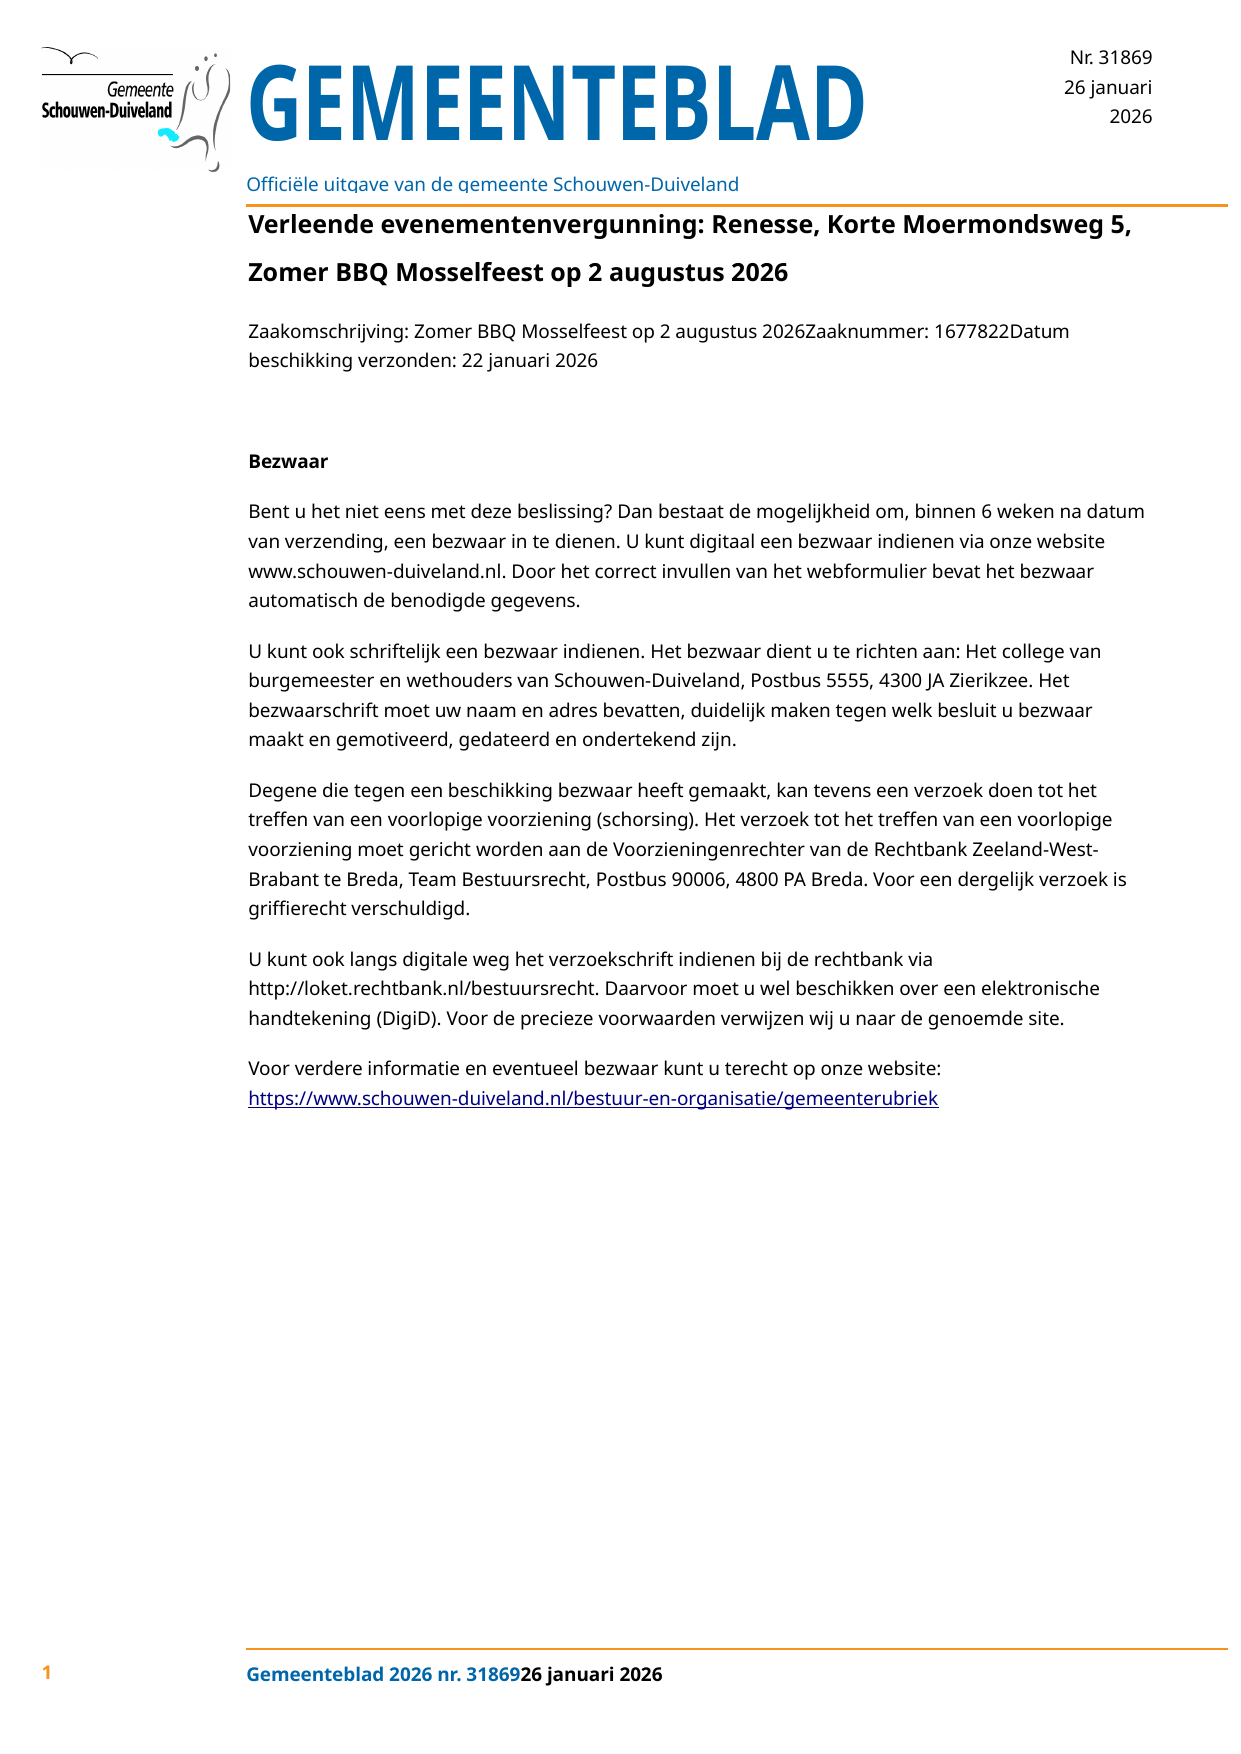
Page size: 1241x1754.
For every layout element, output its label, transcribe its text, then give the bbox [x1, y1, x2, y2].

picture [41, 47, 231, 172]
text Bent u het niet eens met deze beslissing? Dan bestaat de mogelijkheid om, binnen 6 weken na datum van verzending, een bezwaar in te dienen. U kunt digitaal een bezwaar indienen via onze website www.schouwen-duiveland.nl. Door het correct invullen van het webformulier bevat het bezwaar automatisch de benodigde gegevens. [248, 499, 1152, 613]
text Verleende evenementenvergunning: Renesse, Korte Moermondsweg 5, Zomer BBQ Mosselfeest op 2 augustus 2026 [248, 207, 1152, 288]
text U kunt ook langs digitale weg het verzoekschrift indienen bij de rechtbank via http://loket.rechtbank.nl/bestuursrecht. Daarvoor moet u wel beschikken over een elektronische handtekening (DigiD). Voor de precieze voorwaarden verwijzen wij u naar de genoemde site. [248, 946, 1152, 1031]
text Voor verdere informatie en eventueel bezwaar kunt u terecht op onze website: https://www.schouwen-duiveland.nl/bestuur-en-organisatie/gemeenterubriek [248, 1055, 1152, 1111]
text U kunt ook schriftelijk een bezwaar indienen. Het bezwaar dient u te richten aan: Het college van burgemeester en wethouders van Schouwen-Duiveland, Postbus 5555, 4300 JA Zierikzee. Het bezwaarschrift moet uw naam en adres bevatten, duidelijk maken tegen welk besluit u bezwaar maakt en gemotiveerd, gedateerd en ondertekend zijn. [248, 638, 1152, 752]
text Zaakomschrijving: Zomer BBQ Mosselfeest op 2 augustus 2026Zaaknummer: 1677822Datum beschikking verzonden: 22 januari 2026 [248, 318, 1152, 373]
text Bezwaar [248, 448, 1152, 474]
text Degene die tegen een beschikking bezwaar heeft gemaakt, kan tevens een verzoek doen tot het treffen van een voorlopige voorziening (schorsing). Het verzoek tot het treffen van een voorlopige voorziening moet gericht worden aan de Voorzieningenrechter van de Rechtbank Zeeland-West-Brabant te Breda, Team Bestuursrecht, Postbus 90006, 4800 PA Breda. Voor een dergelijk verzoek is griffierecht verschuldigd. [248, 777, 1152, 921]
